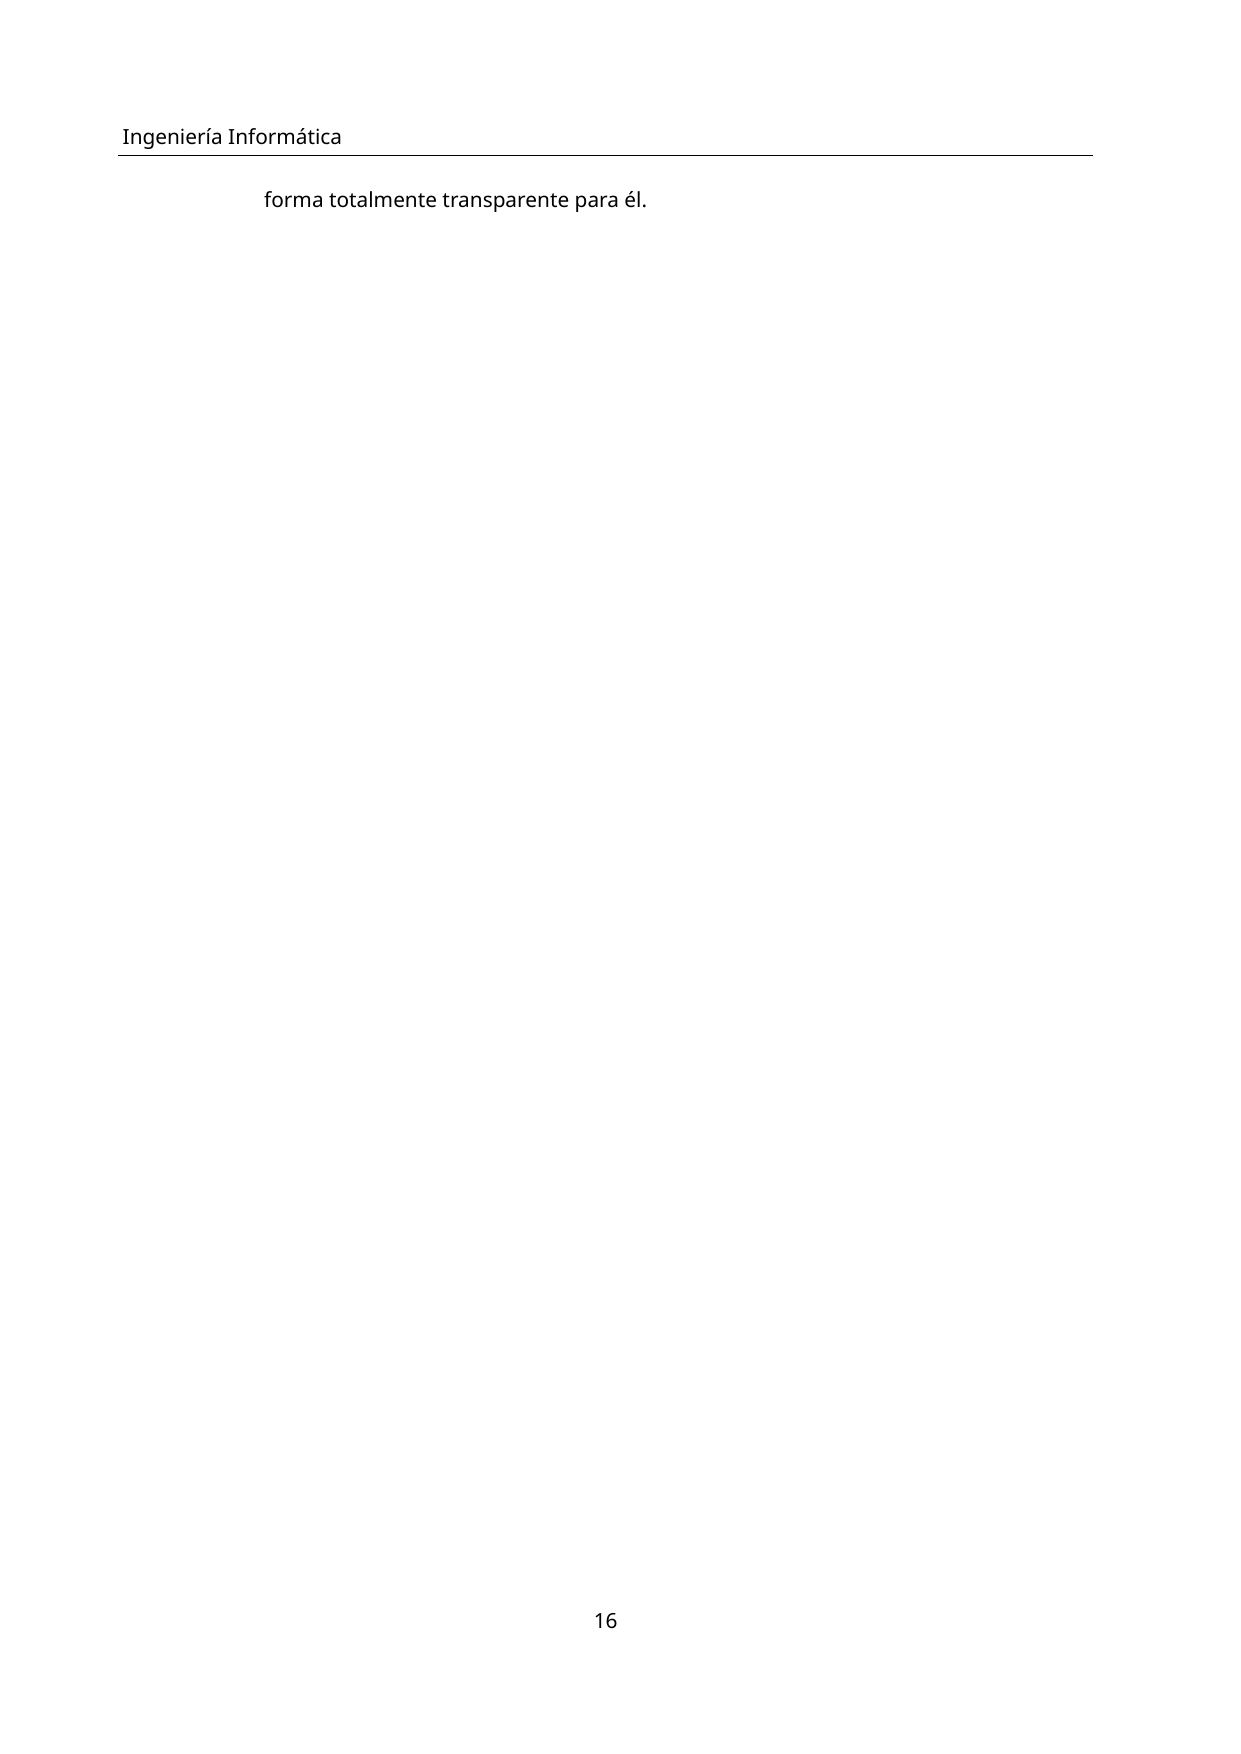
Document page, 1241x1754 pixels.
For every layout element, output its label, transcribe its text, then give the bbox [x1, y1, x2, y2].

list forma totalmente transparente para él. [226, 185, 1093, 213]
